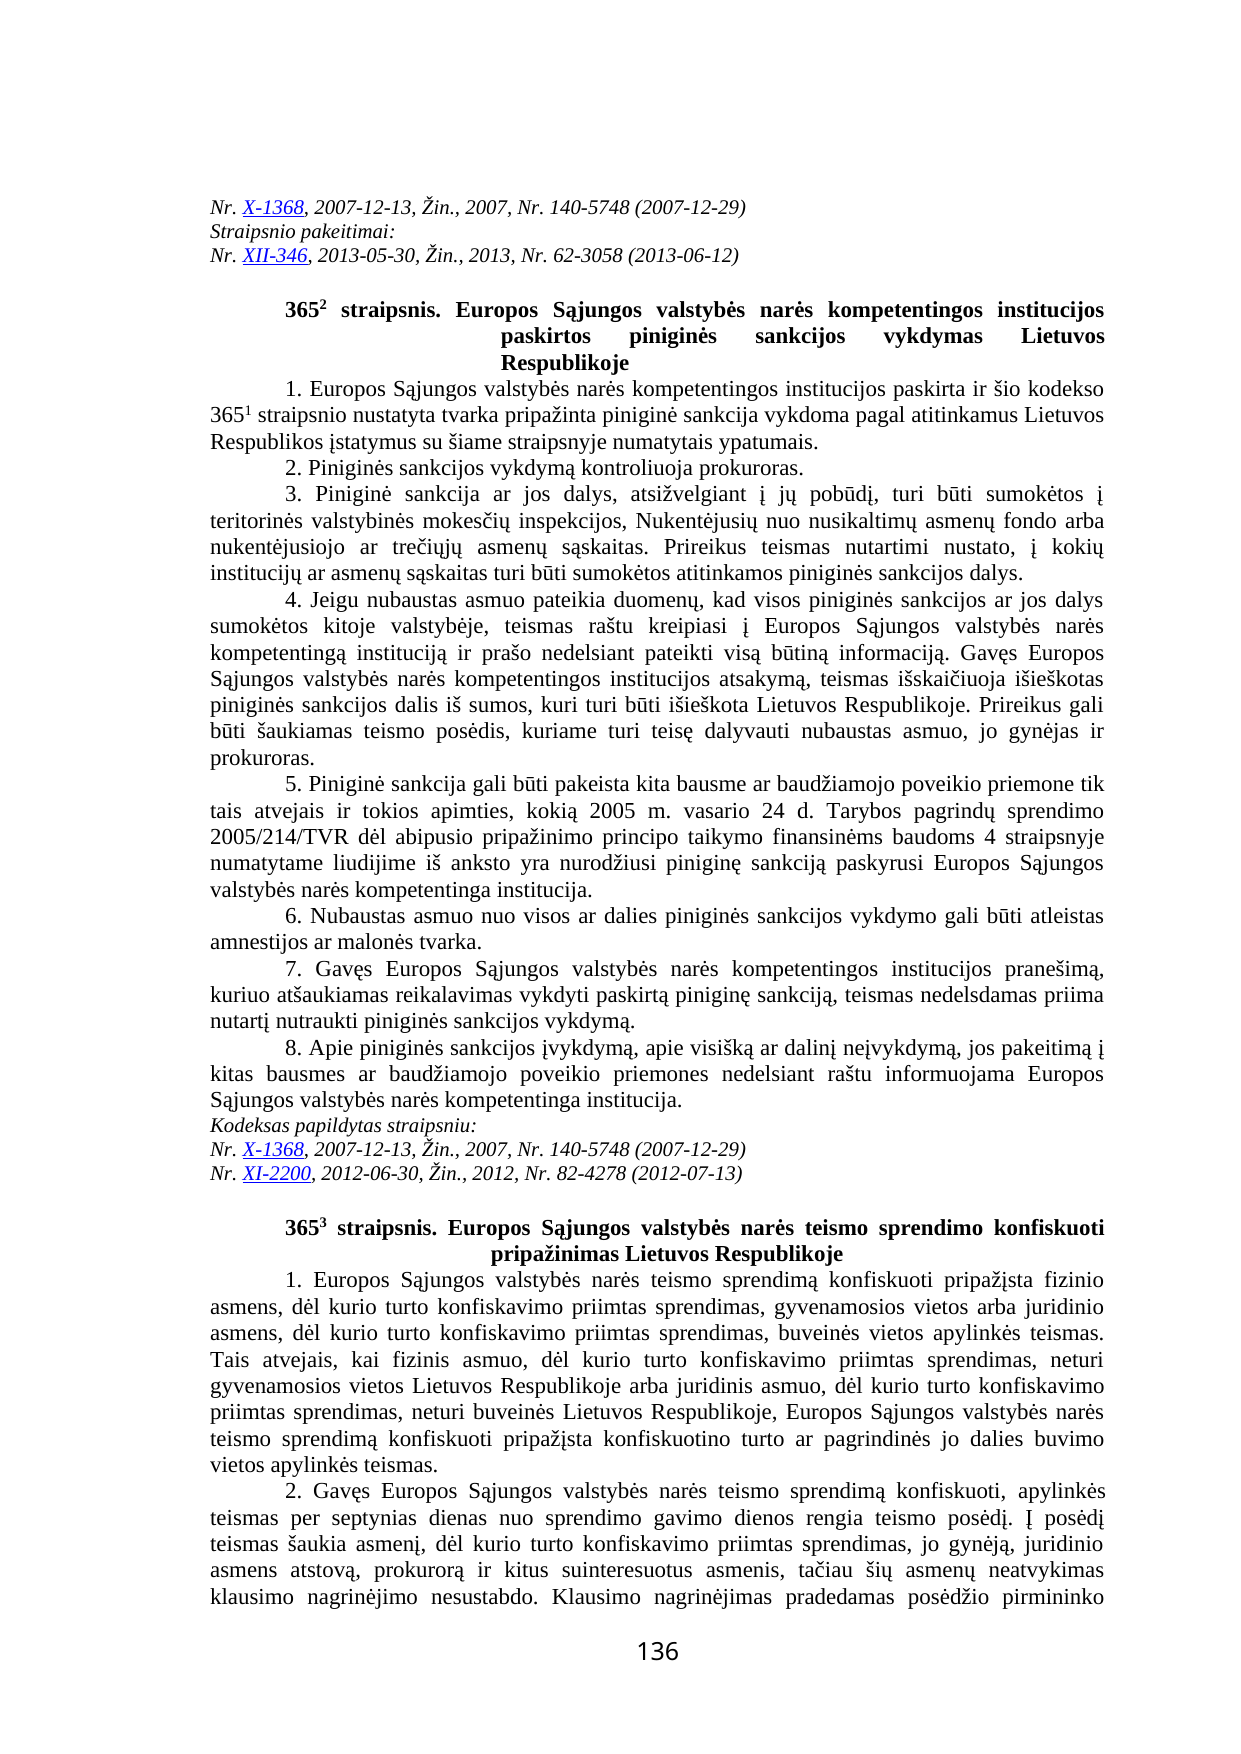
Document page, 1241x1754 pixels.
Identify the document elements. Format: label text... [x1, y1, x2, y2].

text 2. Gavęs Europos Sąjungos valstybės narės teismo sprendimą konfiskuoti, apylinkės teismas per septynias dienas nuo sprendimo gavimo dienos rengia teismo posėdį. Į posėdį teismas šaukia asmenį, dėl kurio turto konfiskavimo priimtas sprendimas, jo gynėją, juridinio asmens atstovą, prokurorą ir kitus suinteresuotus asmenis, tačiau šių asmenų neatvykimas klausimo nagrinėjimo nesustabdo. Klausimo nagrinėjimas pradedamas posėdžio pirmininko [210, 1477, 1106, 1609]
text Nr. X-1368, 2007-12-13, Žin., 2007, Nr. 140-5748 (2007-12-29) [210, 1137, 1106, 1161]
text Nr. X-1368, 2007-12-13, Žin., 2007, Nr. 140-5748 (2007-12-29) [210, 195, 1106, 219]
text 7. Gavęs Europos Sąjungos valstybės narės kompetentingos institucijos pranešimą, kuriuo atšaukiamas reikalavimas vykdyti paskirtą piniginę sankciją, teismas nedelsdamas priima nutartį nutraukti piniginės sankcijos vykdymą. [210, 955, 1106, 1034]
text 3652 straipsnis. Europos Sąjungos valstybės narės kompetentingos institucijos paskirtos piniginės sankcijos vykdymas Lietuvos Respublikoje [285, 296, 1106, 375]
text Straipsnio pakeitimai: [210, 219, 1106, 243]
text 3. Piniginė sankcija ar jos dalys, atsižvelgiant į jų pobūdį, turi būti sumokėtos į teritorinės valstybinės mokesčių inspekcijos, Nukentėjusių nuo nusikaltimų asmenų fondo arba nukentėjusiojo ar trečiųjų asmenų sąskaitas. Prireikus teismas nutartimi nustato, į kokių institucijų ar asmenų sąskaitas turi būti sumokėtos atitinkamos piniginės sankcijos dalys. [210, 480, 1106, 586]
text 3653 straipsnis. Europos Sąjungos valstybės narės teismo sprendimo konfiskuoti pripažinimas Lietuvos Respublikoje [285, 1214, 1106, 1267]
text 6. Nubaustas asmuo nuo visos ar dalies piniginės sankcijos vykdymo gali būti atleistas amnestijos ar malonės tvarka. [210, 902, 1106, 955]
text 8. Apie piniginės sankcijos įvykdymą, apie visišką ar dalinį neįvykdymą, jos pakeitimą į kitas bausmes ar baudžiamojo poveikio priemones nedelsiant raštu informuojama Europos Sąjungos valstybės narės kompetentinga institucija. [210, 1034, 1106, 1113]
text 4. Jeigu nubaustas asmuo pateikia duomenų, kad visos piniginės sankcijos ar jos dalys sumokėtos kitoje valstybėje, teismas raštu kreipiasi į Europos Sąjungos valstybės narės kompetentingą instituciją ir prašo nedelsiant pateikti visą būtiną informaciją. Gavęs Europos Sąjungos valstybės narės kompetentingos institucijos atsakymą, teismas išskaičiuoja išieškotas piniginės sankcijos dalis iš sumos, kuri turi būti išieškota Lietuvos Respublikoje. Prireikus gali būti šaukiamas teismo posėdis, kuriame turi teisę dalyvauti nubaustas asmuo, jo gynėjas ir prokuroras. [210, 586, 1106, 770]
text 5. Piniginė sankcija gali būti pakeista kita bausme ar baudžiamojo poveikio priemone tik tais atvejais ir tokios apimties, kokią 2005 m. vasario 24 d. Tarybos pagrindų sprendimo 2005/214/TVR dėl abipusio pripažinimo principo taikymo finansinėms baudoms 4 straipsnyje numatytame liudijime iš anksto yra nurodžiusi piniginę sankciją paskyrusi Europos Sąjungos valstybės narės kompetentinga institucija. [210, 770, 1106, 902]
text 1. Europos Sąjungos valstybės narės kompetentingos institucijos paskirta ir šio kodekso 3651 straipsnio nustatyta tvarka pripažinta piniginė sankcija vykdoma pagal atitinkamus Lietuvos Respublikos įstatymus su šiame straipsnyje numatytais ypatumais. [210, 375, 1106, 454]
text Nr. XII-346, 2013-05-30, Žin., 2013, Nr. 62-3058 (2013-06-12) [210, 243, 1106, 267]
text Nr. XI-2200, 2012-06-30, Žin., 2012, Nr. 82-4278 (2012-07-13) [210, 1161, 1106, 1185]
text 2. Piniginės sankcijos vykdymą kontroliuoja prokuroras. [210, 454, 1106, 480]
text Kodeksas papildytas straipsniu: [210, 1113, 1106, 1137]
text 1. Europos Sąjungos valstybės narės teismo sprendimą konfiskuoti pripažįsta fizinio asmens, dėl kurio turto konfiskavimo priimtas sprendimas, gyvenamosios vietos arba juridinio asmens, dėl kurio turto konfiskavimo priimtas sprendimas, buveinės vietos apylinkės teismas. Tais atvejais, kai fizinis asmuo, dėl kurio turto konfiskavimo priimtas sprendimas, neturi gyvenamosios vietos Lietuvos Respublikoje arba juridinis asmuo, dėl kurio turto konfiskavimo priimtas sprendimas, neturi buveinės Lietuvos Respublikoje, Europos Sąjungos valstybės narės teismo sprendimą konfiskuoti pripažįsta konfiskuotino turto ar pagrindinės jo dalies buvimo vietos apylinkės teismas. [210, 1267, 1106, 1477]
